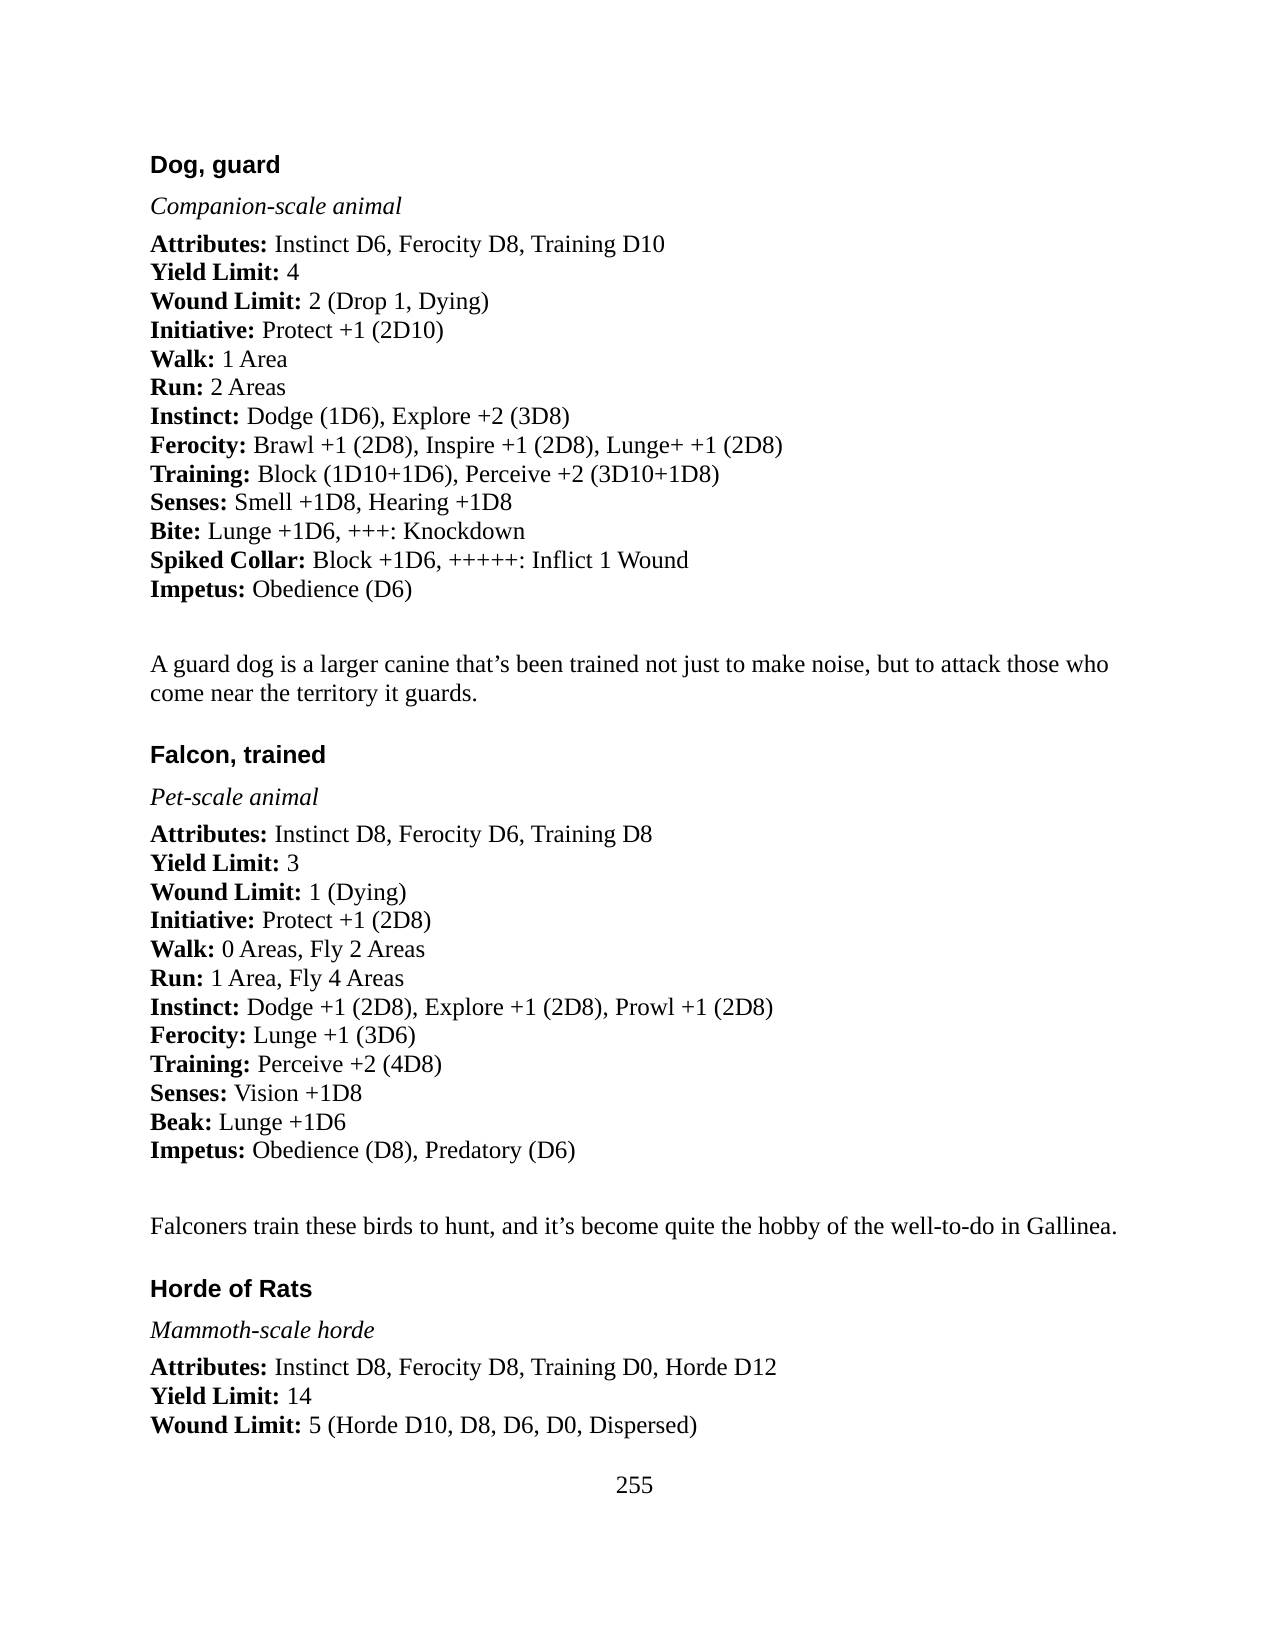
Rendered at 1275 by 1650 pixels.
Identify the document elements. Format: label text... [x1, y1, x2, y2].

text Attributes: Instinct D6, Ferocity D8, Training D10 Yield Limit: 4 Wound Limit: 2 (Drop 1, Dying) Initiative: Protect +1 (2D10) Walk: 1 Area Run: 2 Areas Instinct: Dodge (1D6), Explore +2 (3D8) Ferocity: Brawl +1 (2D8), Inspire +1 (2D8), Lunge+ +1 (2D8) Training: Block (1D10+1D6), Perceive +2 (3D10+1D8) Senses: Smell +1D8, Hearing +1D8 Bite: Lunge +1D6, +++: Knockdown Spiked Collar: Block +1D6, +++++: Inflict 1 Wound Impetus: Obedience (D6) [150, 229, 1125, 631]
subtitle Falcon, trained [150, 741, 1125, 769]
text Companion-scale animal [150, 191, 1125, 220]
text Mammoth-scale horde [150, 1315, 1125, 1343]
text Attributes: Instinct D8, Ferocity D6, Training D8 Yield Limit: 3 Wound Limit: 1 (Dying) Initiative: Protect +1 (2D8) Walk: 0 Areas, Fly 2 Areas Run: 1 Area, Fly 4 Areas Instinct: Dodge +1 (2D8), Explore +1 (2D8), Prowl +1 (2D8) Ferocity: Lunge +1 (3D6) Training: Perceive +2 (4D8) Senses: Vision +1D8 Beak: Lunge +1D6 Impetus: Obedience (D8), Predatory (D6) [150, 819, 1125, 1193]
text Pet-scale animal [150, 782, 1125, 810]
text Attributes: Instinct D8, Ferocity D8, Training D0, Horde D12 Yield Limit: 14 Wound Limit: 5 (Horde D10, D8, D6, D0, Dispersed) [150, 1352, 1125, 1439]
text Falconers train these birds to hunt, and it’s become quite the hobby of the well-to-do in Gallinea. [150, 1211, 1125, 1240]
subtitle Horde of Rats [150, 1274, 1125, 1302]
text A guard dog is a larger canine that’s been trained not just to make noise, but to attack those who come near the territory it guards. [150, 649, 1125, 707]
subtitle Dog, guard [150, 150, 1125, 178]
